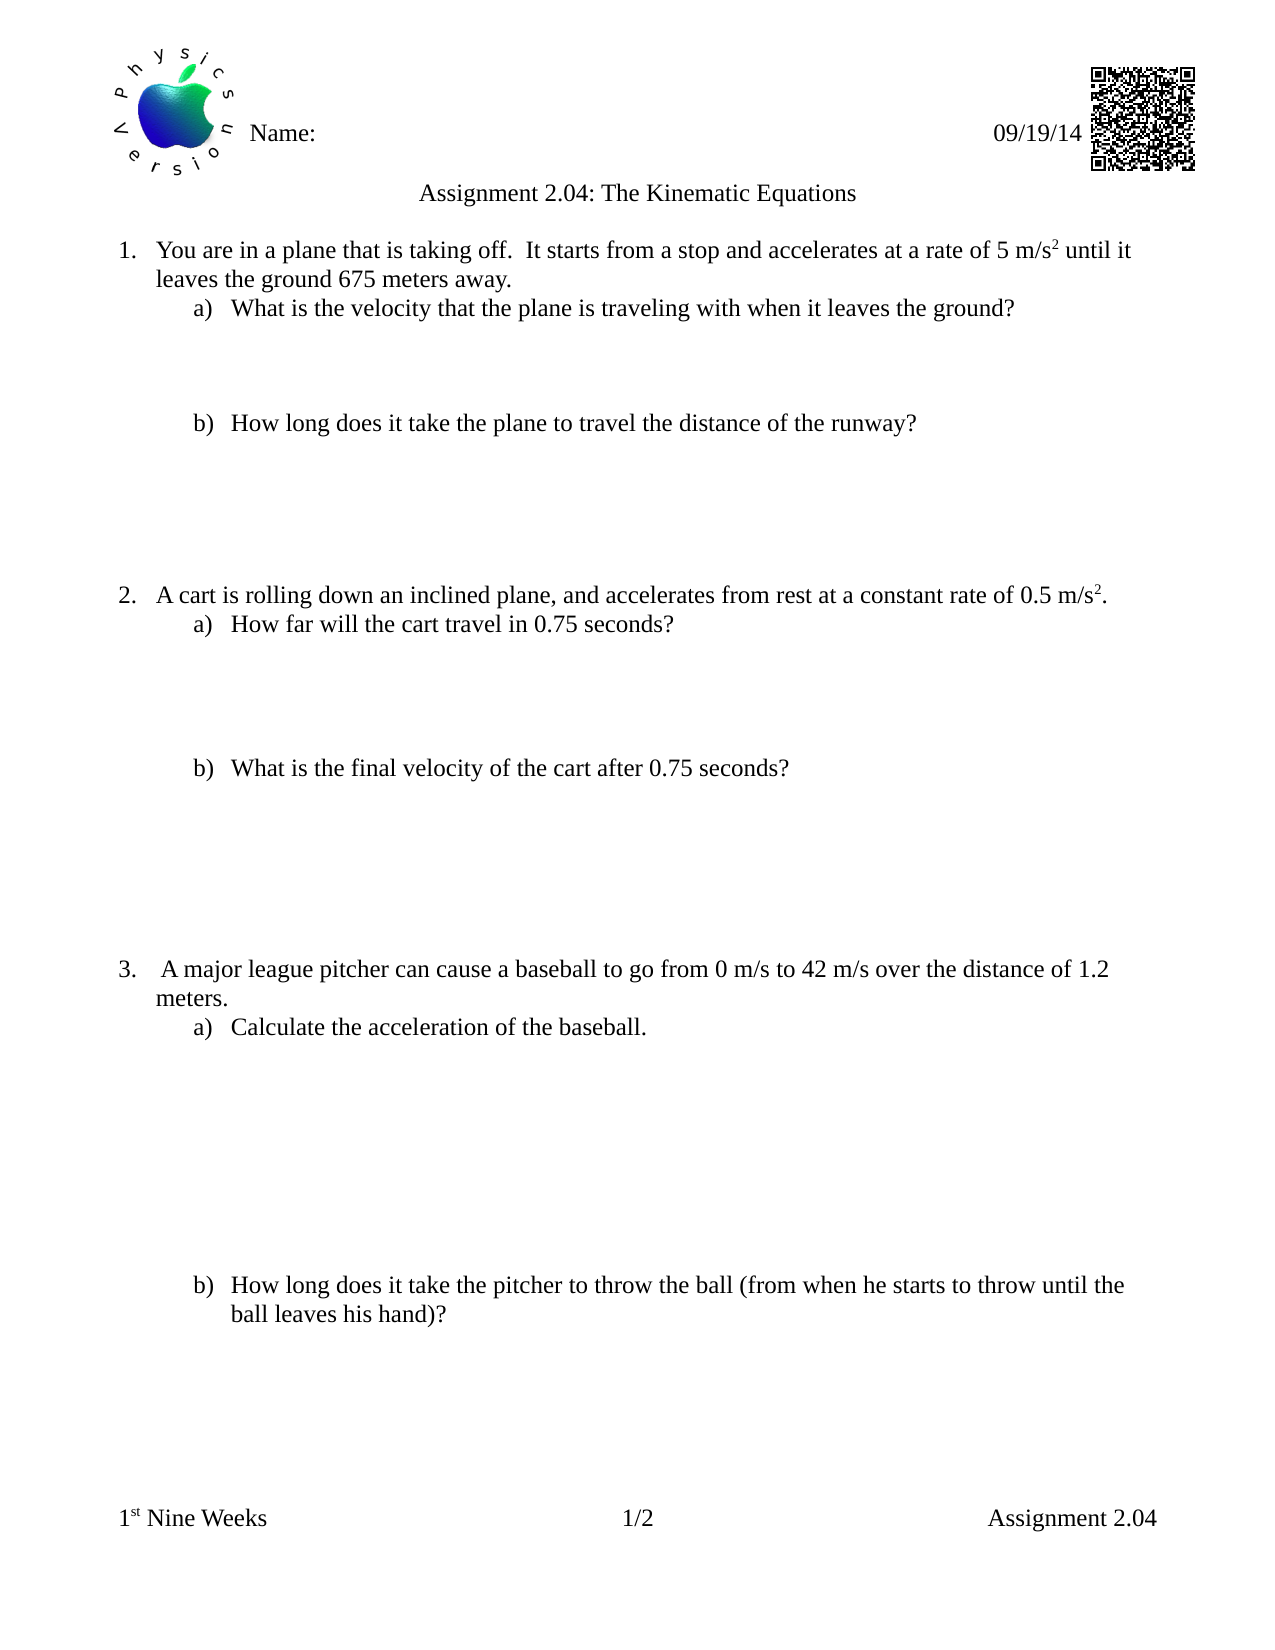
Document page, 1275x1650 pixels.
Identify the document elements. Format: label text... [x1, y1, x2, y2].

list How long does it take the pitcher to throw the ball (from when he starts to throw until the ball leaves his hand)? [193, 1271, 1157, 1328]
picture [1082, 58, 1203, 179]
list Calculate the acceleration of the baseball. [193, 1012, 1157, 1041]
list A cart is rolling down an inclined plane, and accelerates from rest at a constant rate of 0.5 m/s2. [118, 581, 1157, 609]
list What is the final velocity of the cart after 0.75 seconds? [193, 753, 1157, 782]
text Assignment 2.04: The Kinematic Equations [118, 176, 1157, 207]
list What is the velocity that the plane is traveling with when it leaves the ground? [193, 293, 1157, 322]
list How long does it take the plane to travel the distance of the runway? [193, 408, 1157, 437]
list A major league pitcher can cause a baseball to go from 0 m/s to 42 m/s over the distance of 1.2 meters. [118, 954, 1157, 1012]
list You are in a plane that is taking off. It starts from a stop and accelerates at a rate of 5 m/s2 until it leaves the ground 675 meters away. [118, 236, 1157, 293]
picture [113, 48, 234, 176]
list How far will the cart travel in 0.75 seconds? [193, 609, 1157, 638]
